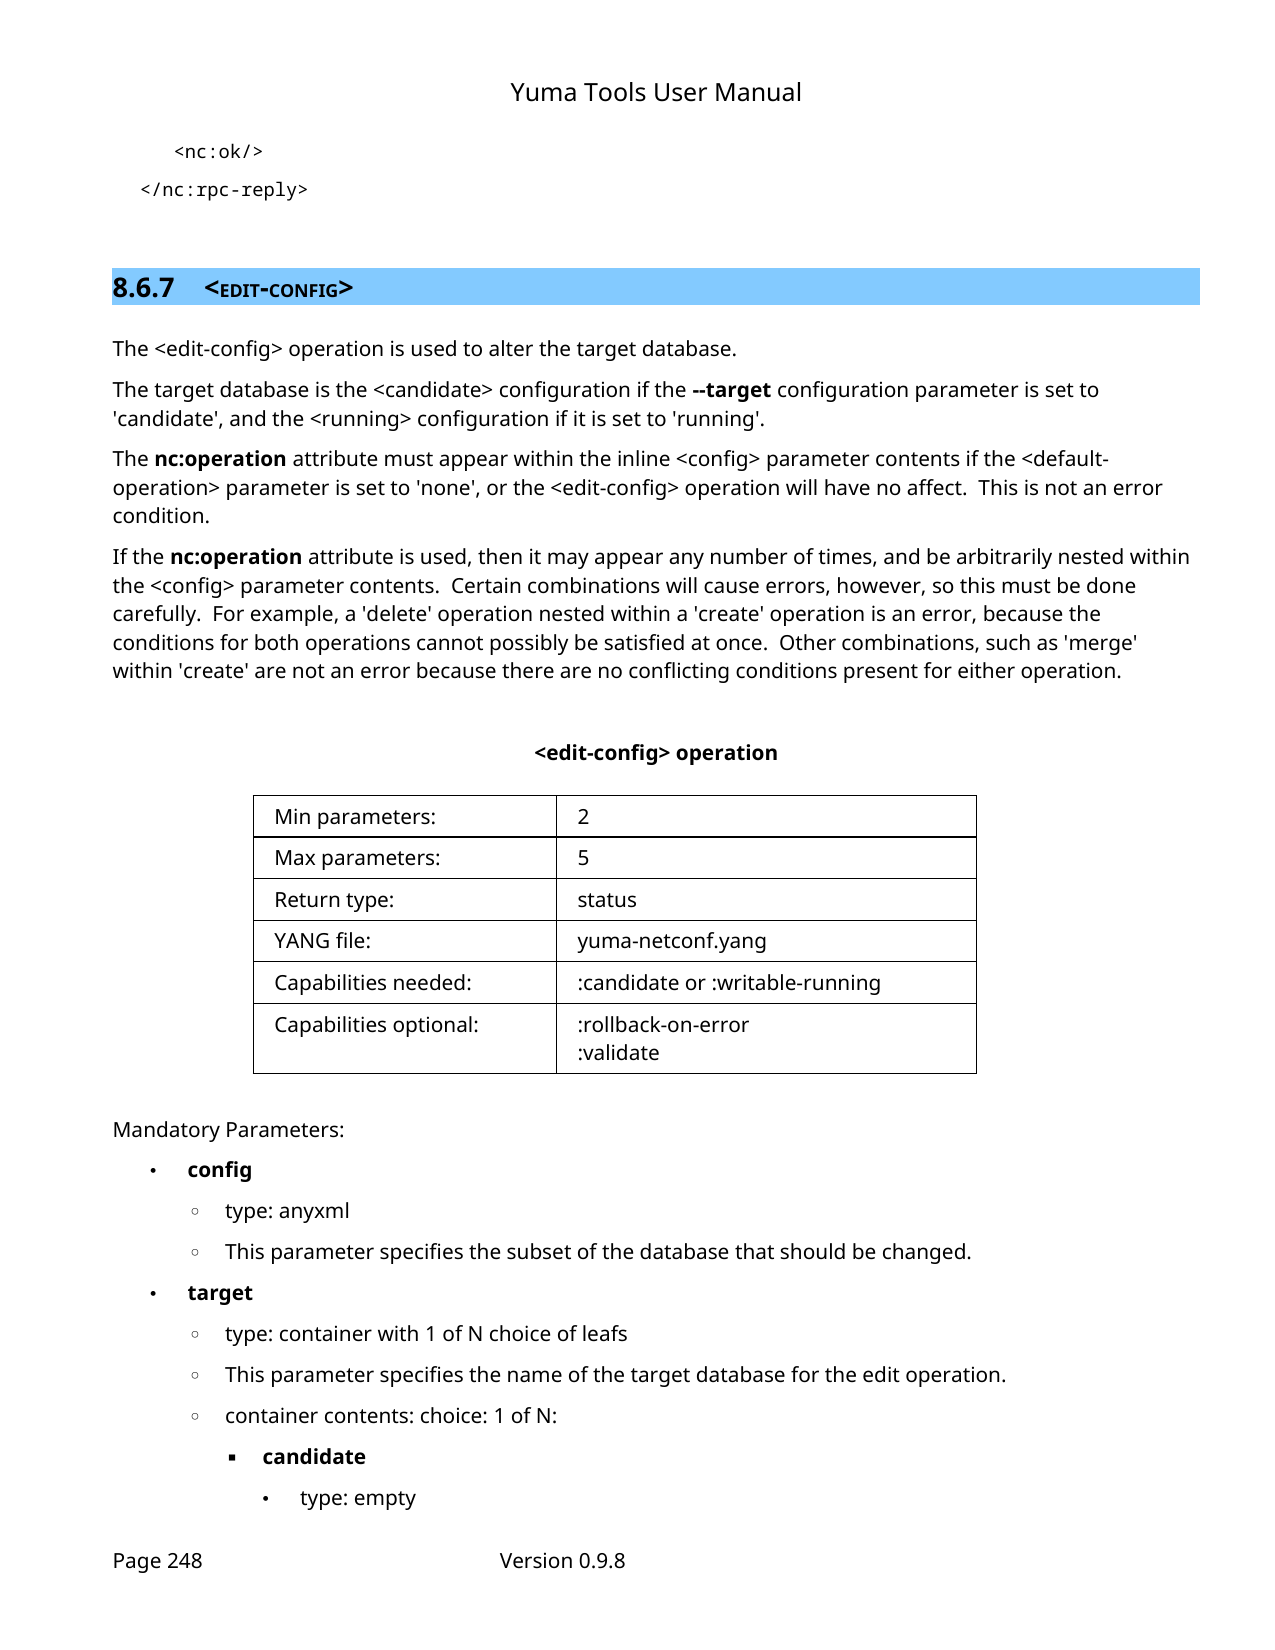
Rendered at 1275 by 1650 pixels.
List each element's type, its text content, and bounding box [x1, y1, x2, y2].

text The target database is the <candidate> configuration if the --target configuration parameter is set to 'candidate', and the <running> configuration if it is set to 'running'. [112, 375, 1200, 432]
table_cell YANG file: [254, 921, 556, 961]
text <nc:ok/> [139, 138, 1200, 164]
table_header 2 [557, 796, 976, 836]
subtitle <edit-config> [112, 268, 1200, 305]
text Mandatory Parameters: [112, 1115, 1200, 1143]
text The nc:operation attribute must appear within the inline <config> parameter contents if the <default-operation> parameter is set to 'none', or the <edit-config> operation will have no affect. This is not an error condition. [112, 444, 1200, 530]
list candidate [225, 1442, 1200, 1471]
list type: anyxml [187, 1197, 1200, 1225]
table_cell Capabilities optional: [254, 1004, 556, 1073]
table_cell Max parameters: [254, 838, 556, 878]
table_cell 5 [557, 838, 976, 878]
table_cell Capabilities needed: [254, 962, 556, 1003]
table_cell status [557, 879, 976, 919]
table_cell Return type: [254, 879, 556, 919]
table_cell :rollback-on-error :validate [557, 1004, 976, 1073]
subtitle <edit-config> operation [127, 738, 1185, 766]
text </nc:rpc-reply> [139, 176, 1200, 202]
list container contents: choice: 1 of N: [187, 1401, 1200, 1430]
table_cell :candidate or :writable-running [557, 962, 976, 1003]
list config [150, 1156, 1200, 1184]
text If the nc:operation attribute is used, then it may appear any number of times, and be arbitrarily nested within the <config> parameter contents. Certain combinations will cause errors, however, so this must be done carefully. For example, a 'delete' operation nested within a 'create' operation is an error, because the conditions for both operations cannot possibly be satisfied at once. Other combinations, such as 'merge' within 'create' are not an error because there are no conflicting conditions present for either operation. [112, 542, 1200, 684]
table_cell yuma-netconf.yang [557, 921, 976, 961]
table_header Min parameters: [254, 796, 556, 836]
list This parameter specifies the subset of the database that should be changed. [187, 1237, 1200, 1266]
list type: empty [262, 1483, 1200, 1512]
list type: container with 1 of N choice of leafs [187, 1319, 1200, 1348]
list target [150, 1278, 1200, 1307]
list This parameter specifies the name of the target database for the edit operation. [187, 1360, 1200, 1389]
text The <edit-config> operation is used to alter the target database. [112, 334, 1200, 363]
